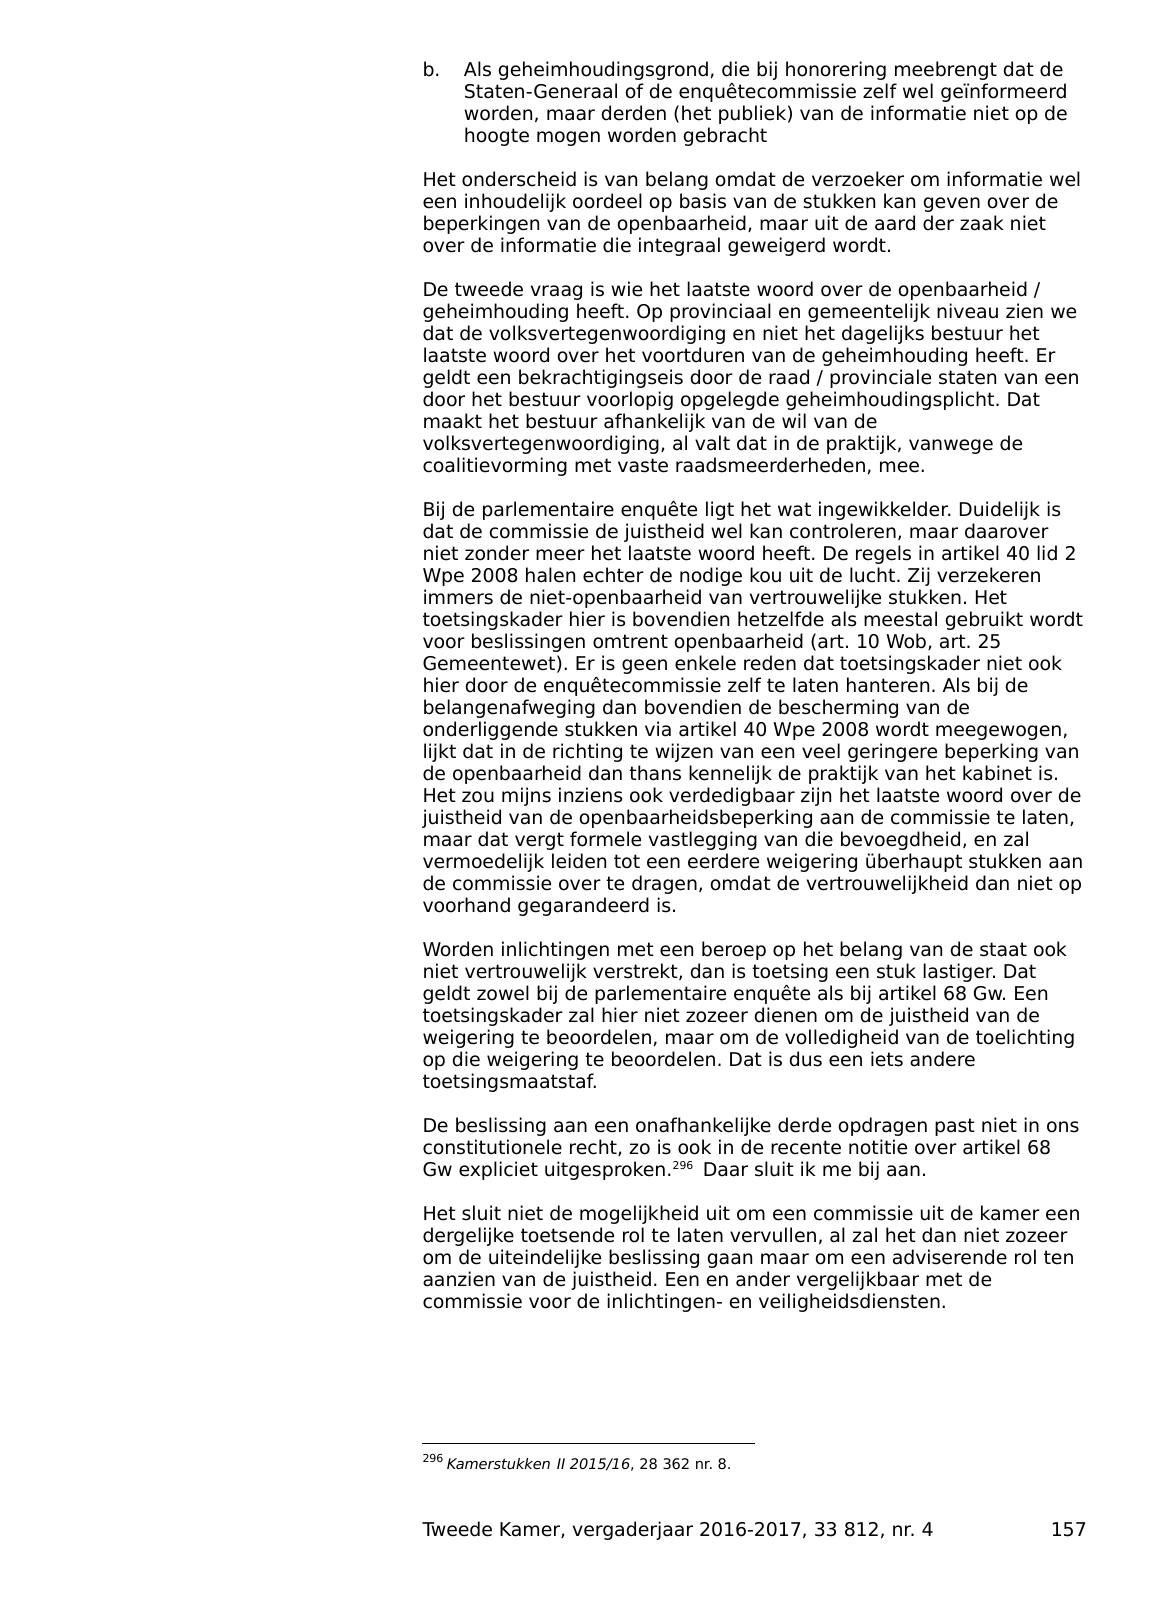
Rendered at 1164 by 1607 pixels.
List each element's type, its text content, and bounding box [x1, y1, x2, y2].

text Het sluit niet de mogelijkheid uit om een commissie uit de kamer een dergelijke toetsende rol te laten vervullen, al zal het dan niet zozeer om de uiteindelijke beslissing gaan maar om een adviserende rol ten aanzien van de juistheid. Een en ander vergelijkbaar met de commissie voor de inlichtingen- en veiligheidsdiensten. [422, 1203, 1087, 1313]
text Worden inlichtingen met een beroep op het belang van de staat ook niet vertrouwelijk verstrekt, dan is toetsing een stuk lastiger. Dat geldt zowel bij de parlementaire enquête als bij artikel 68 Gw. Een toetsingskader zal hier niet zozeer dienen om de juistheid van de weigering te beoordelen, maar om de volledigheid van de toelichting op die weigering te beoordelen. Dat is dus een iets andere toetsingsmaatstaf. [422, 939, 1087, 1093]
text De tweede vraag is wie het laatste woord over de openbaarheid / geheimhouding heeft. Op provinciaal en gemeentelijk niveau zien we dat de volksvertegenwoordiging en niet het dagelijks bestuur het laatste woord over het voortduren van de geheimhouding heeft. Er geldt een bekrachtigingseis door de raad / provinciale staten van een door het bestuur voorlopig opgelegde geheimhoudingsplicht. Dat maakt het bestuur afhankelijk van de wil van de volksvertegenwoordiging, al valt dat in de praktijk, vanwege de coalitievorming met vaste raadsmeerderheden, mee. [422, 279, 1087, 477]
text Het onderscheid is van belang omdat de verzoeker om informatie wel een inhoudelijk oordeel op basis van de stukken kan geven over de beperkingen van de openbaarheid, maar uit de aard der zaak niet over de informatie die integraal geweigerd wordt. [422, 169, 1087, 257]
text b. Als geheimhoudingsgrond, die bij honorering meebrengt dat de Staten-Generaal of de enquêtecommissie zelf wel geïnformeerd worden, maar derden (het publiek) van de informatie niet op de hoogte mogen worden gebracht [422, 59, 1087, 147]
text Kamerstukken II 2015/16, 28 362 nr. 8. [422, 1452, 1087, 1474]
text Bij de parlementaire enquête ligt het wat ingewikkelder. Duidelijk is dat de commissie de juistheid wel kan controleren, maar daarover niet zonder meer het laatste woord heeft. De regels in artikel 40 lid 2 Wpe 2008 halen echter de nodige kou uit de lucht. Zij verzekeren immers de niet-openbaarheid van vertrouwelijke stukken. Het toetsingskader hier is bovendien hetzelfde als meestal gebruikt wordt voor beslissingen omtrent openbaarheid (art. 10 Wob, art. 25 Gemeentewet). Er is geen enkele reden dat toetsingskader niet ook hier door de enquêtecommissie zelf te laten hanteren. Als bij de belangenafweging dan bovendien de bescherming van de onderliggende stukken via artikel 40 Wpe 2008 wordt meegewogen, lijkt dat in de richting te wijzen van een veel geringere beperking van de openbaarheid dan thans kennelijk de praktijk van het kabinet is. Het zou mijns inziens ook verdedigbaar zijn het laatste woord over de juistheid van de openbaarheidsbeperking aan de commissie te laten, maar dat vergt formele vastlegging van die bevoegdheid, en zal vermoedelijk leiden tot een eerdere weigering überhaupt stukken aan de commissie over te dragen, omdat de vertrouwelijkheid dan niet op voorhand gegarandeerd is. [422, 499, 1087, 917]
text De beslissing aan een onafhankelijke derde opdragen past niet in ons constitutionele recht, zo is ook in de recente notitie over artikel 68 Gw expliciet uitgesproken. Daar sluit ik me bij aan. [422, 1115, 1087, 1181]
